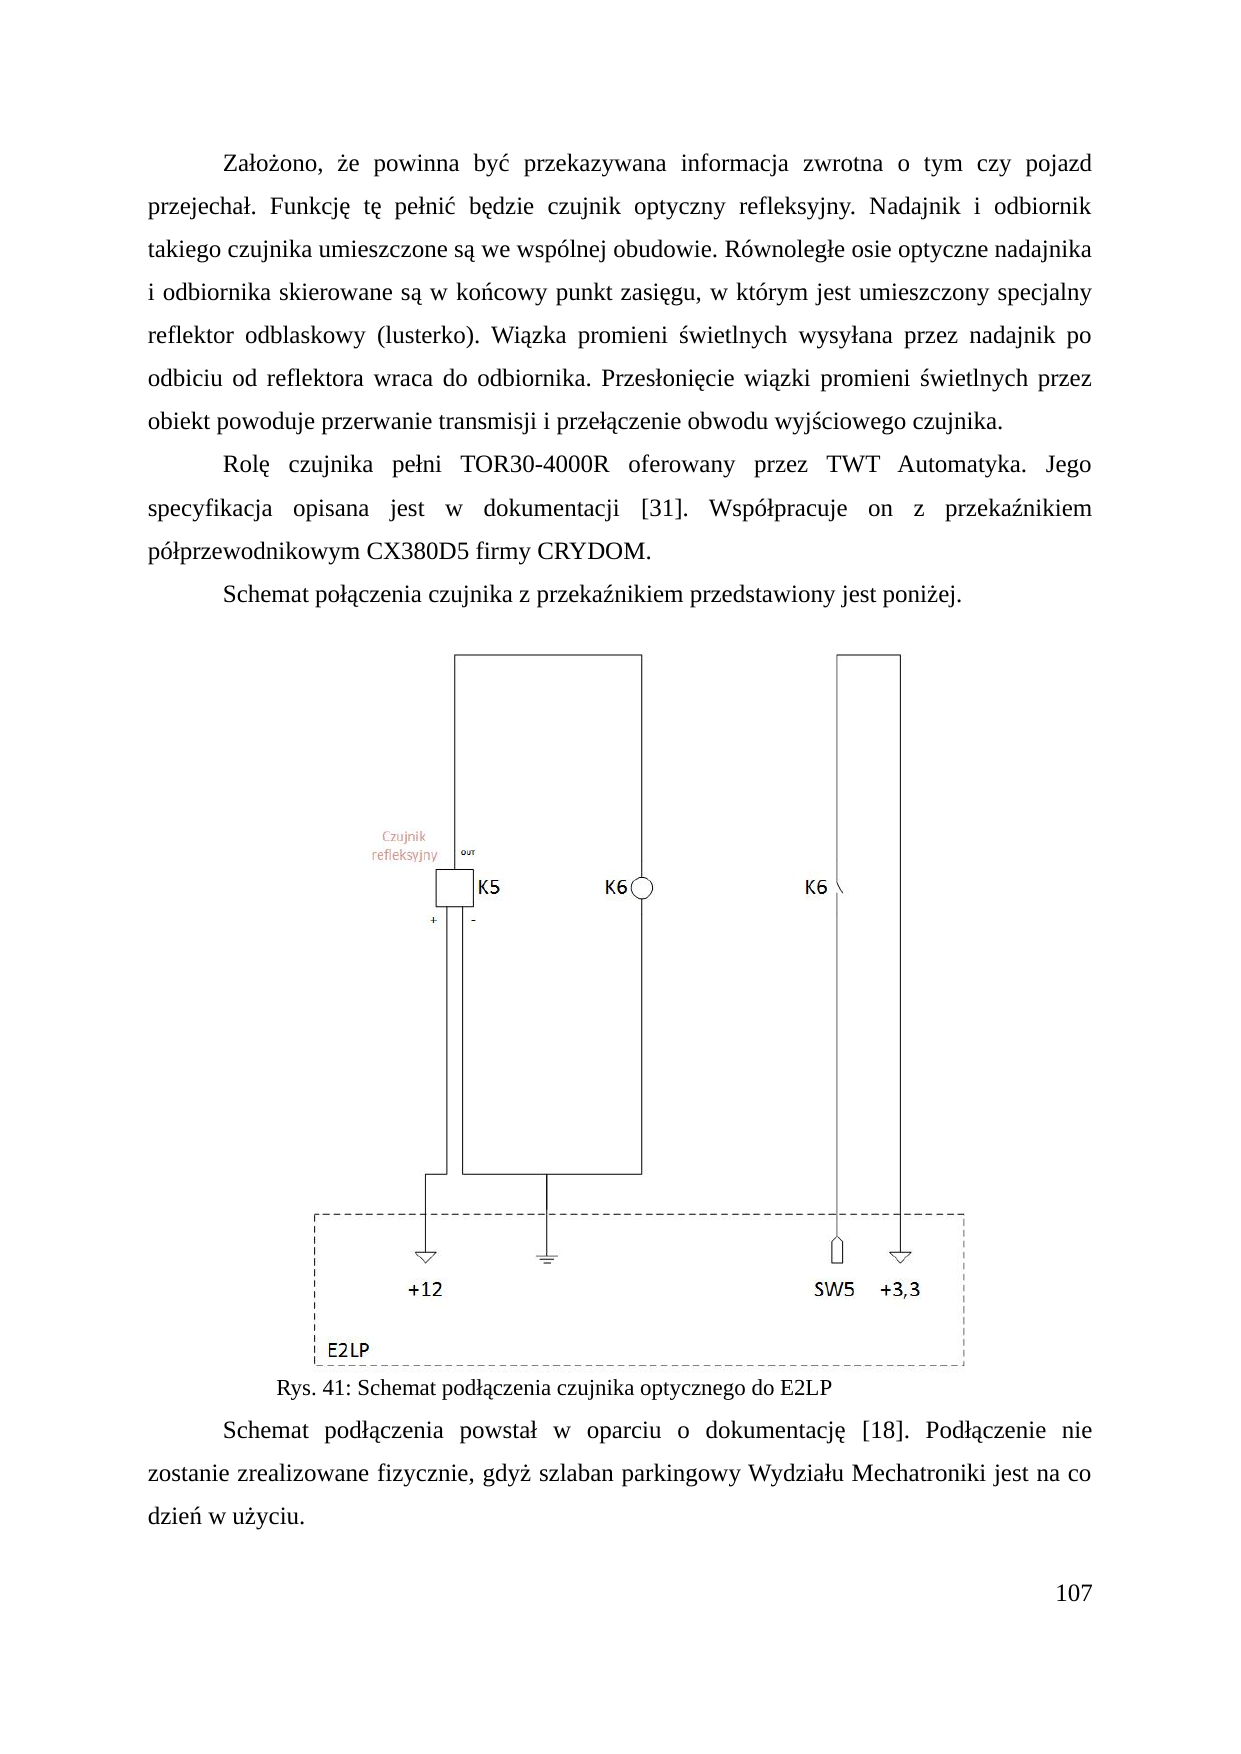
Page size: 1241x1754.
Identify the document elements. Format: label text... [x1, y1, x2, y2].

text Schemat połączenia czujnika z przekaźnikiem przedstawiony jest poniżej. [148, 579, 1093, 608]
text Schemat podłączenia powstał w oparciu o dokumentację [18]. Podłączenie nie zostanie zrealizowane fizycznie, gdyż szlaban parkingowy Wydziału Mechatroniki jest na co dzień w użyciu. [148, 622, 1093, 1530]
picture [304, 653, 965, 1375]
text Założono, że powinna być przekazywana informacja zwrotna o tym czy pojazd przejechał. Funkcję tę pełnić będzie czujnik optyczny refleksyjny. Nadajnik i odbiornik takiego czujnika umieszczone są we wspólnej obudowie. Równoległe osie optyczne nadajnika i odbiornika skierowane są w końcowy punkt zasięgu, w którym jest umieszczony specjalny reflektor odblaskowy (lusterko). Wiązka promieni świetlnych wysyłana przez nadajnik po odbiciu od reflektora wraca do odbiornika. Przesłonięcie wiązki promieni świetlnych przez obiekt powoduje przerwanie transmisji i przełączenie obwodu wyjściowego czujnika. [148, 148, 1093, 435]
text Rolę czujnika pełni TOR30-4000R oferowany przez TWT Automatyka. Jego specyfikacja opisana jest w dokumentacji [31]. Współpracuje on z przekaźnikiem półprzewodnikowym CX380D5 firmy CRYDOM. [148, 449, 1093, 564]
text Rys. 41: Schemat podłączenia czujnika optycznego do E2LP [276, 1375, 993, 1401]
